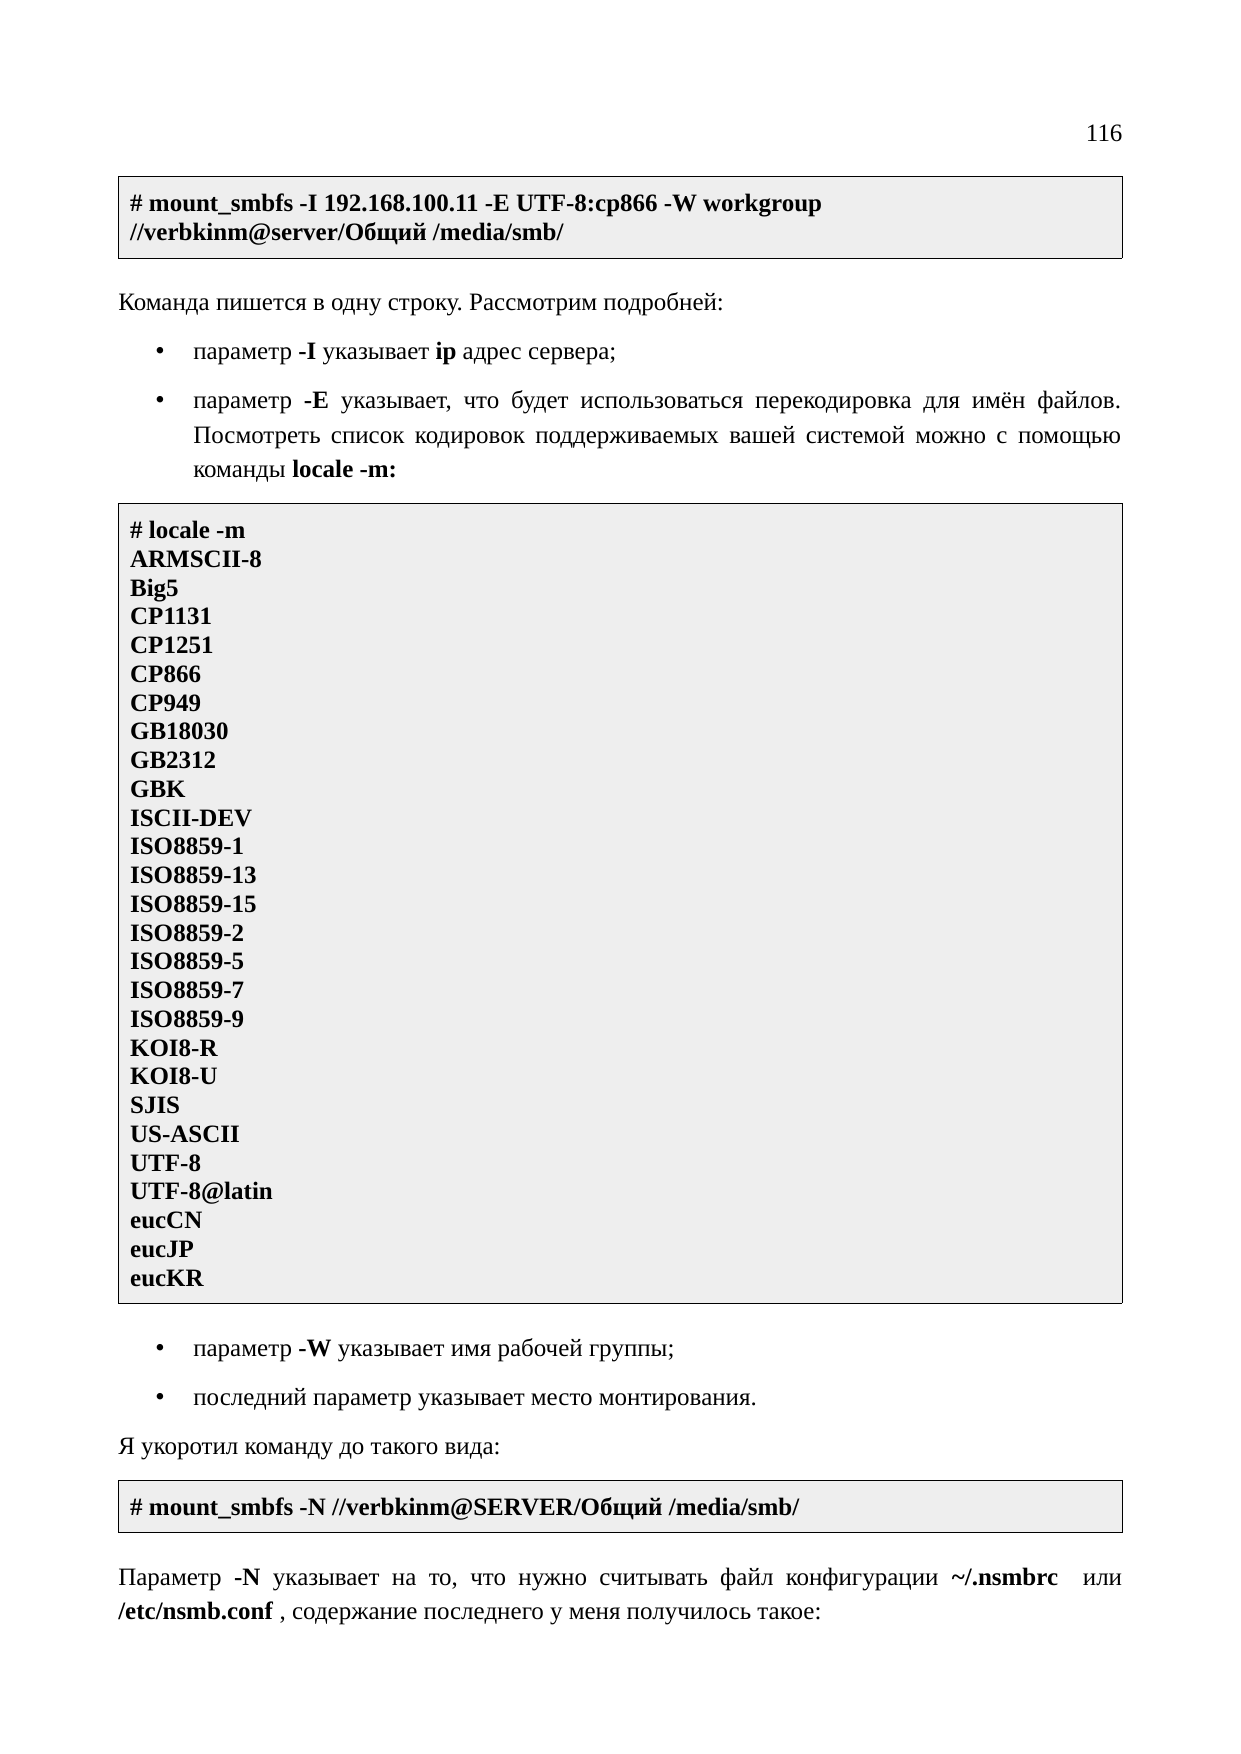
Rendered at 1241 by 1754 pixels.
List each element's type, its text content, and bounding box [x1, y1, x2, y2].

text CP949 [119, 676, 1122, 704]
text eucKR [119, 1251, 1122, 1303]
text ISO8859-7 [119, 963, 1122, 992]
text eucCN [119, 1193, 1122, 1222]
text ISO8859-9 [119, 992, 1122, 1021]
text ISCII-DEV [119, 791, 1122, 819]
list последний параметр указывает место монтирования. [156, 1382, 1122, 1411]
text UTF-8 [119, 1136, 1122, 1164]
text KOI8-U [119, 1049, 1122, 1078]
text Big5 [119, 561, 1122, 589]
text GB2312 [119, 733, 1122, 762]
list параметр -W указывает имя рабочей группы; [156, 1333, 1122, 1361]
text # locale -m [119, 504, 1122, 532]
text US-ASCII [119, 1107, 1122, 1136]
text CP1251 [119, 618, 1122, 647]
text SJIS [119, 1078, 1122, 1107]
list параметр -I указывает ip адрес сервера; [156, 336, 1122, 365]
text GB18030 [119, 704, 1122, 733]
text Параметр -N указывает на то, что нужно считывать файл конфигурации ~/.nsmbrc или /etc/nsmb.conf , содержание последнего у меня получилось такое: [118, 1562, 1122, 1625]
text # mount_smbfs -I 192.168.100.11 -E UTF-8:cp866 -W workgroup //verbkinm@server/Общий /media/smb/ [119, 177, 1122, 258]
text CP866 [119, 647, 1122, 676]
text ISO8859-2 [119, 906, 1122, 934]
text GBK [119, 762, 1122, 791]
text ISO8859-15 [119, 877, 1122, 906]
text KOI8-R [119, 1021, 1122, 1049]
list параметр -E указывает, что будет использоваться перекодировка для имён файлов. Посмотреть список кодировок поддерживаемых вашей системой можно с помощью команды locale -m: [156, 385, 1122, 483]
text CP1131 [119, 589, 1122, 618]
text ISO8859-13 [119, 848, 1122, 877]
text Я укоротил команду до такого вида: [118, 1431, 1122, 1459]
text Команда пишется в одну строку. Рассмотрим подробней: [118, 287, 1122, 316]
text ISO8859-5 [119, 934, 1122, 963]
text ARMSCII-8 [119, 532, 1122, 561]
text # mount_smbfs -N //verbkinm@SERVER/Общий /media/smb/ [119, 1481, 1122, 1532]
text ISO8859-1 [119, 819, 1122, 848]
text eucJP [119, 1222, 1122, 1251]
text UTF-8@latin [119, 1164, 1122, 1193]
